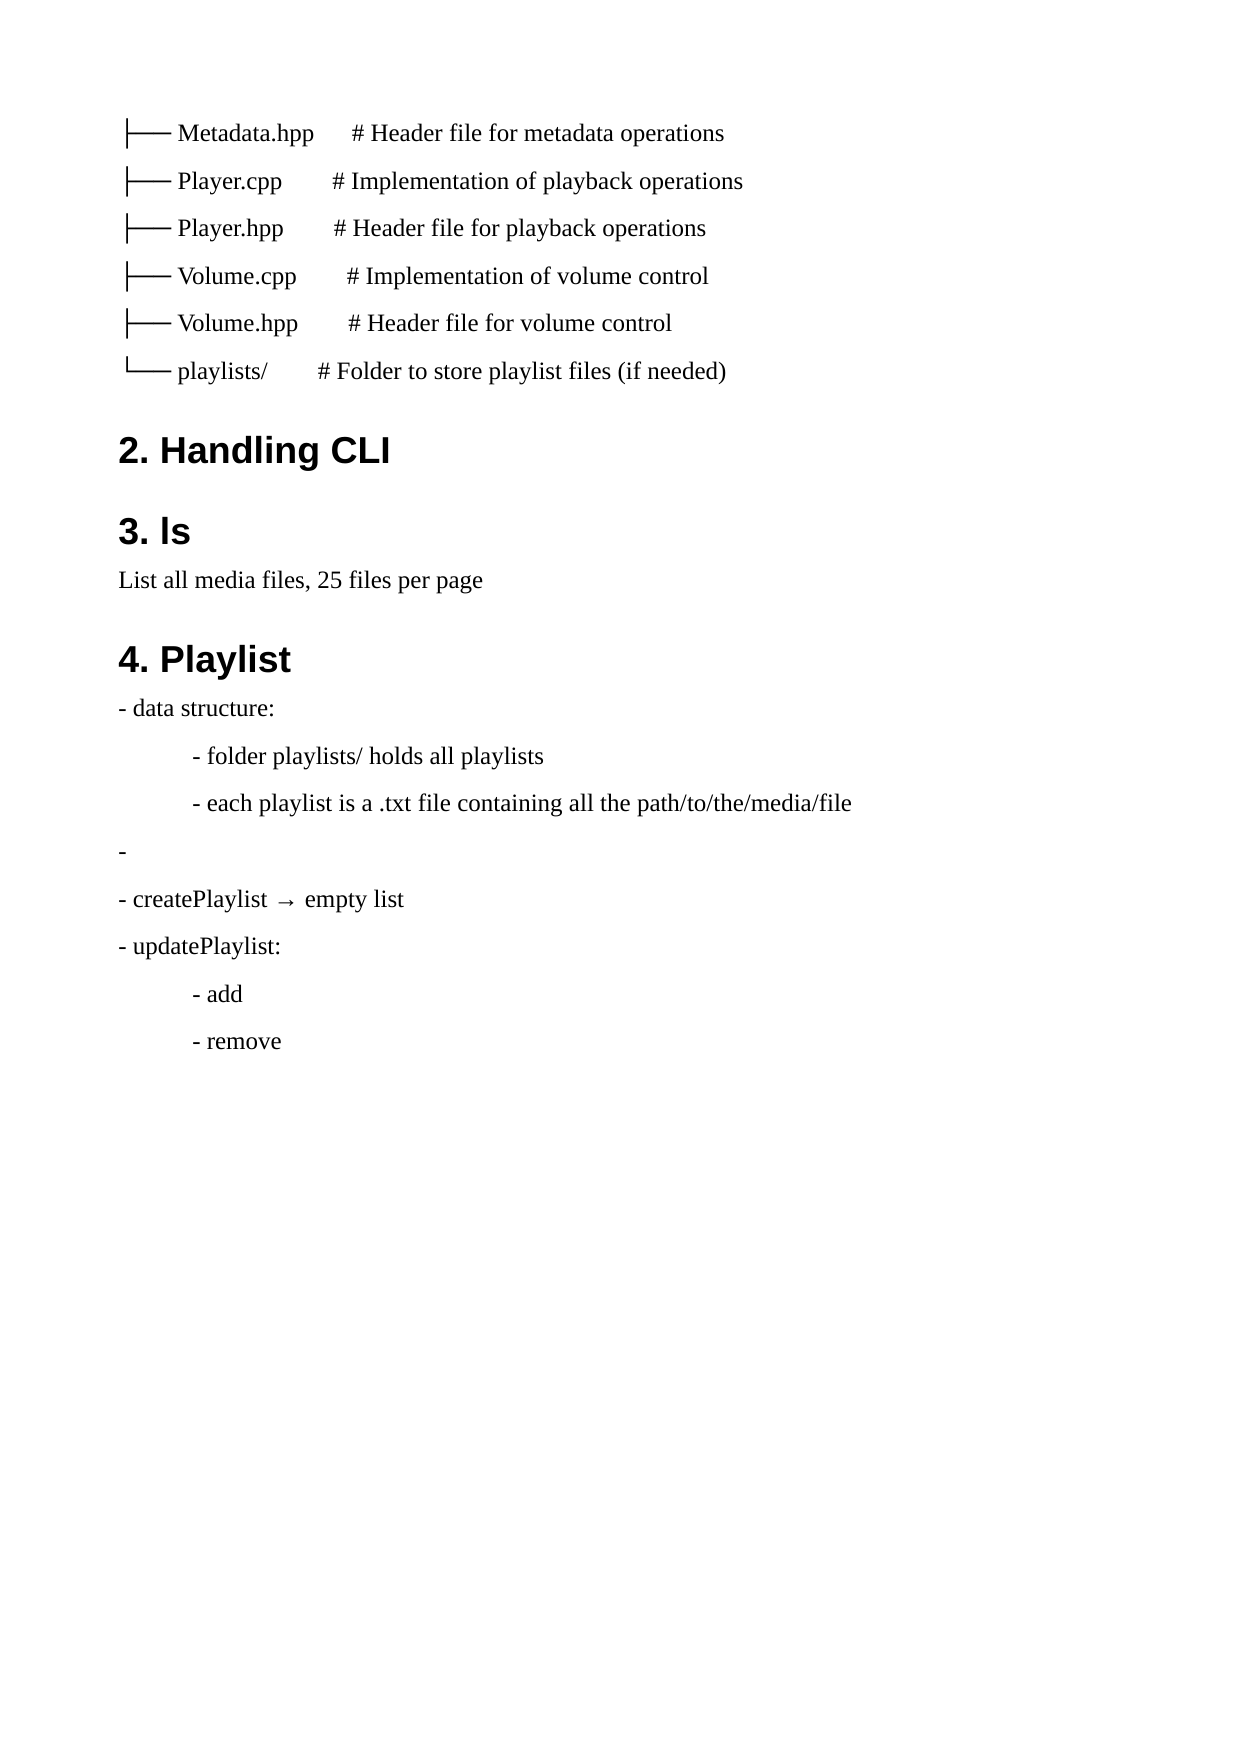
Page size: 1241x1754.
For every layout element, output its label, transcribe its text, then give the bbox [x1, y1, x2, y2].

text - folder playlists/ holds all playlists [118, 741, 1122, 769]
text - data structure: [118, 693, 1122, 722]
text ├── Player.cpp # Implementation of playback operations [128, 166, 1122, 194]
text ├── Metadata.hpp # Header file for metadata operations [128, 118, 1122, 147]
text - [118, 836, 1122, 865]
text - remove [118, 1026, 1122, 1055]
text └── playlists/ # Folder to store playlist files (if needed) [118, 356, 1122, 385]
subtitle 4. Playlist [118, 638, 1122, 681]
text - each playlist is a .txt file containing all the path/to/the/media/file [118, 788, 1122, 817]
text List all media files, 25 files per page [118, 565, 1122, 594]
text - createPlaylist → empty list [118, 884, 1122, 912]
subtitle 3. ls [118, 509, 1122, 552]
text - updatePlaylist: [118, 931, 1122, 960]
text - add [118, 979, 1122, 1008]
text ├── Volume.cpp # Implementation of volume control [128, 261, 1122, 290]
text ├── Player.hpp # Header file for playback operations [128, 213, 1122, 242]
subtitle 2. Handling CLI [118, 429, 1122, 472]
text ├── Volume.hpp # Header file for volume control [128, 308, 1122, 337]
